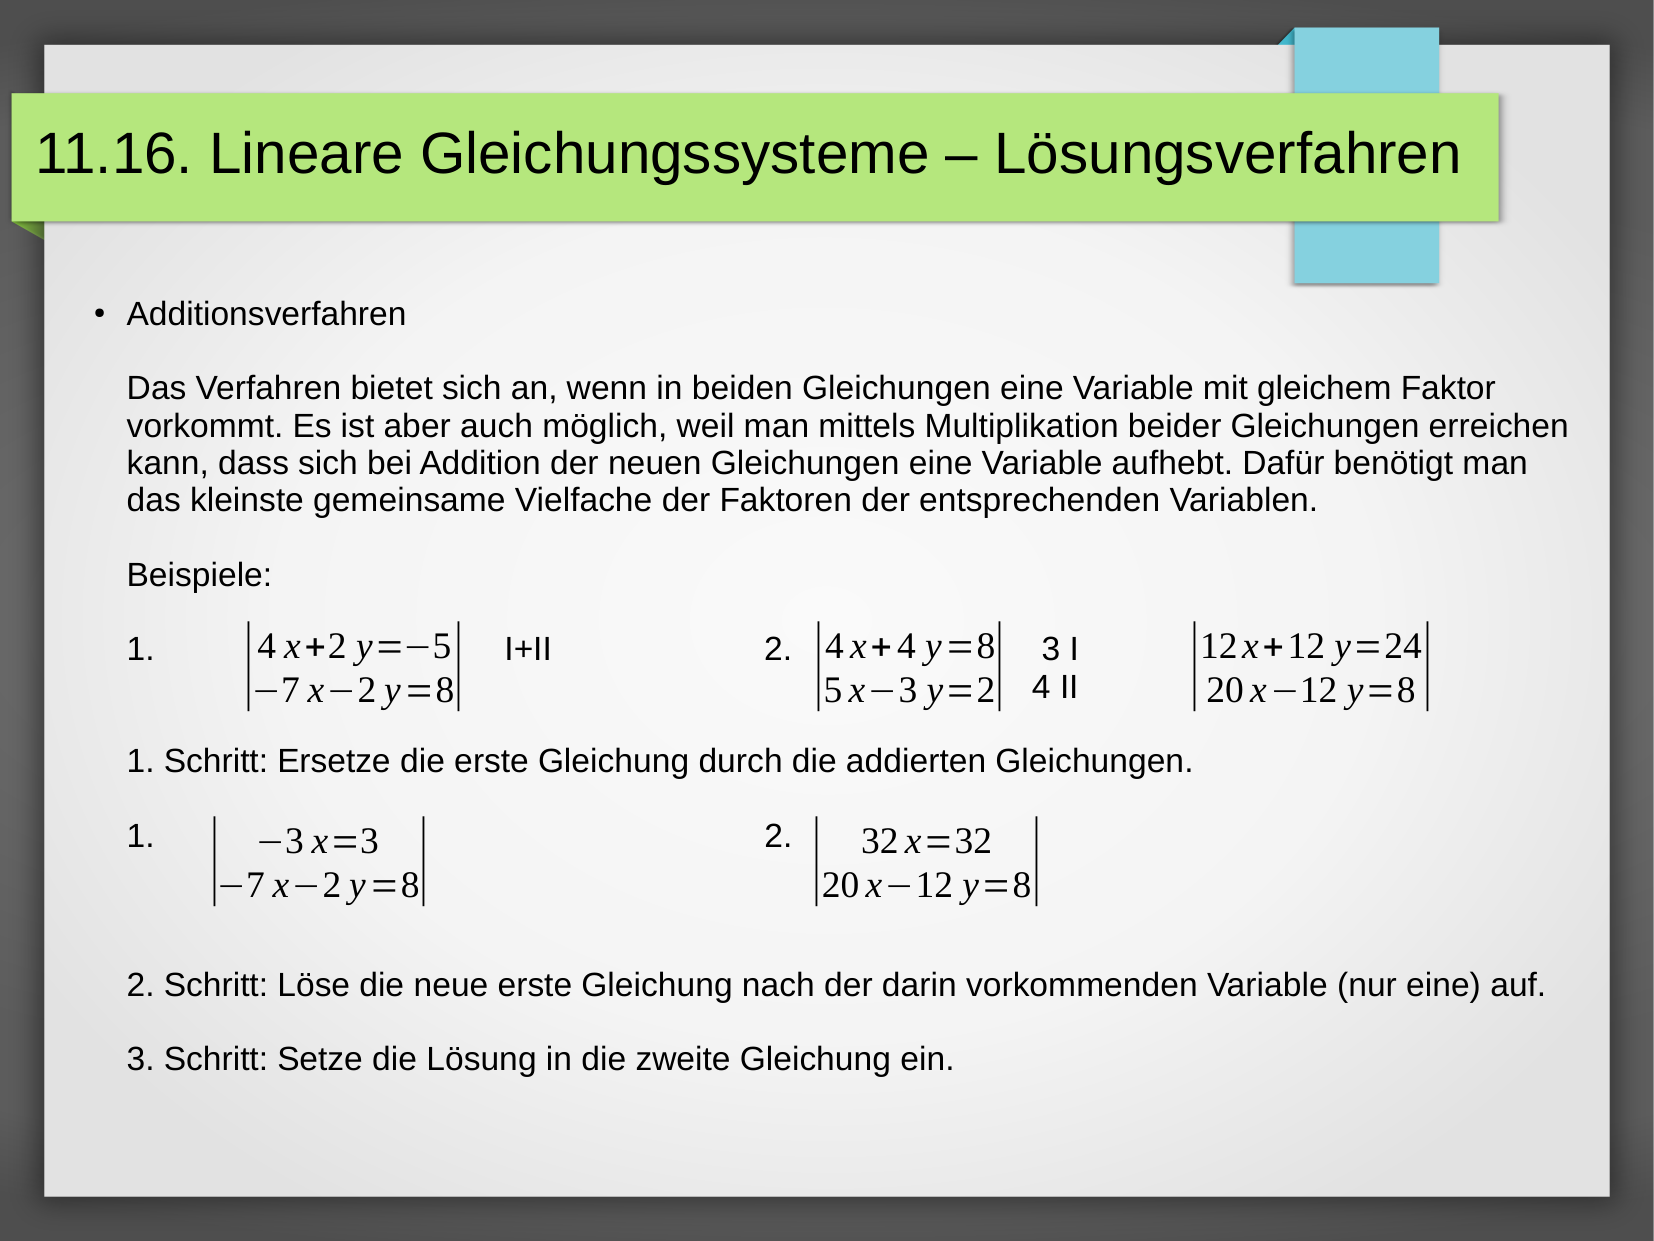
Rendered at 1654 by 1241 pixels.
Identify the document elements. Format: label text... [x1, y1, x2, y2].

chart [235, 621, 473, 715]
chart [803, 815, 1050, 910]
chart [804, 621, 1014, 715]
title 11.16. Lineare Gleichungssysteme – Lösungsverfahren [35, 79, 1512, 229]
picture [0, 0, 1654, 1241]
chart [1181, 621, 1441, 715]
list Additionsverfahren Das Verfahren bietet sich an, wenn in beiden Gleichungen eine Variable mit gleichem Faktor vorkommt. Es ist aber auch möglich, weil man mittels Multiplikation beider Gleichungen erreichen kann, dass sich bei Addition der neuen Gleichungen eine Variable aufhebt. Dafür benötigt man das kleinste gemeinsame Vielfache der Faktoren der entsprechenden Variablen. Beispiele: 1. I+II 2. 3 I 4 II 1. Schritt: Ersetze die erste Gleichung durch die addierten Gleichungen. 1. 2. 2. Schritt: Löse die neue erste Gleichung nach der darin vorkommenden Variable (nur eine) auf. 3. Schritt: Setze die Lösung in die zweite Gleichung ein. [82, 295, 1571, 1158]
chart [200, 815, 438, 910]
